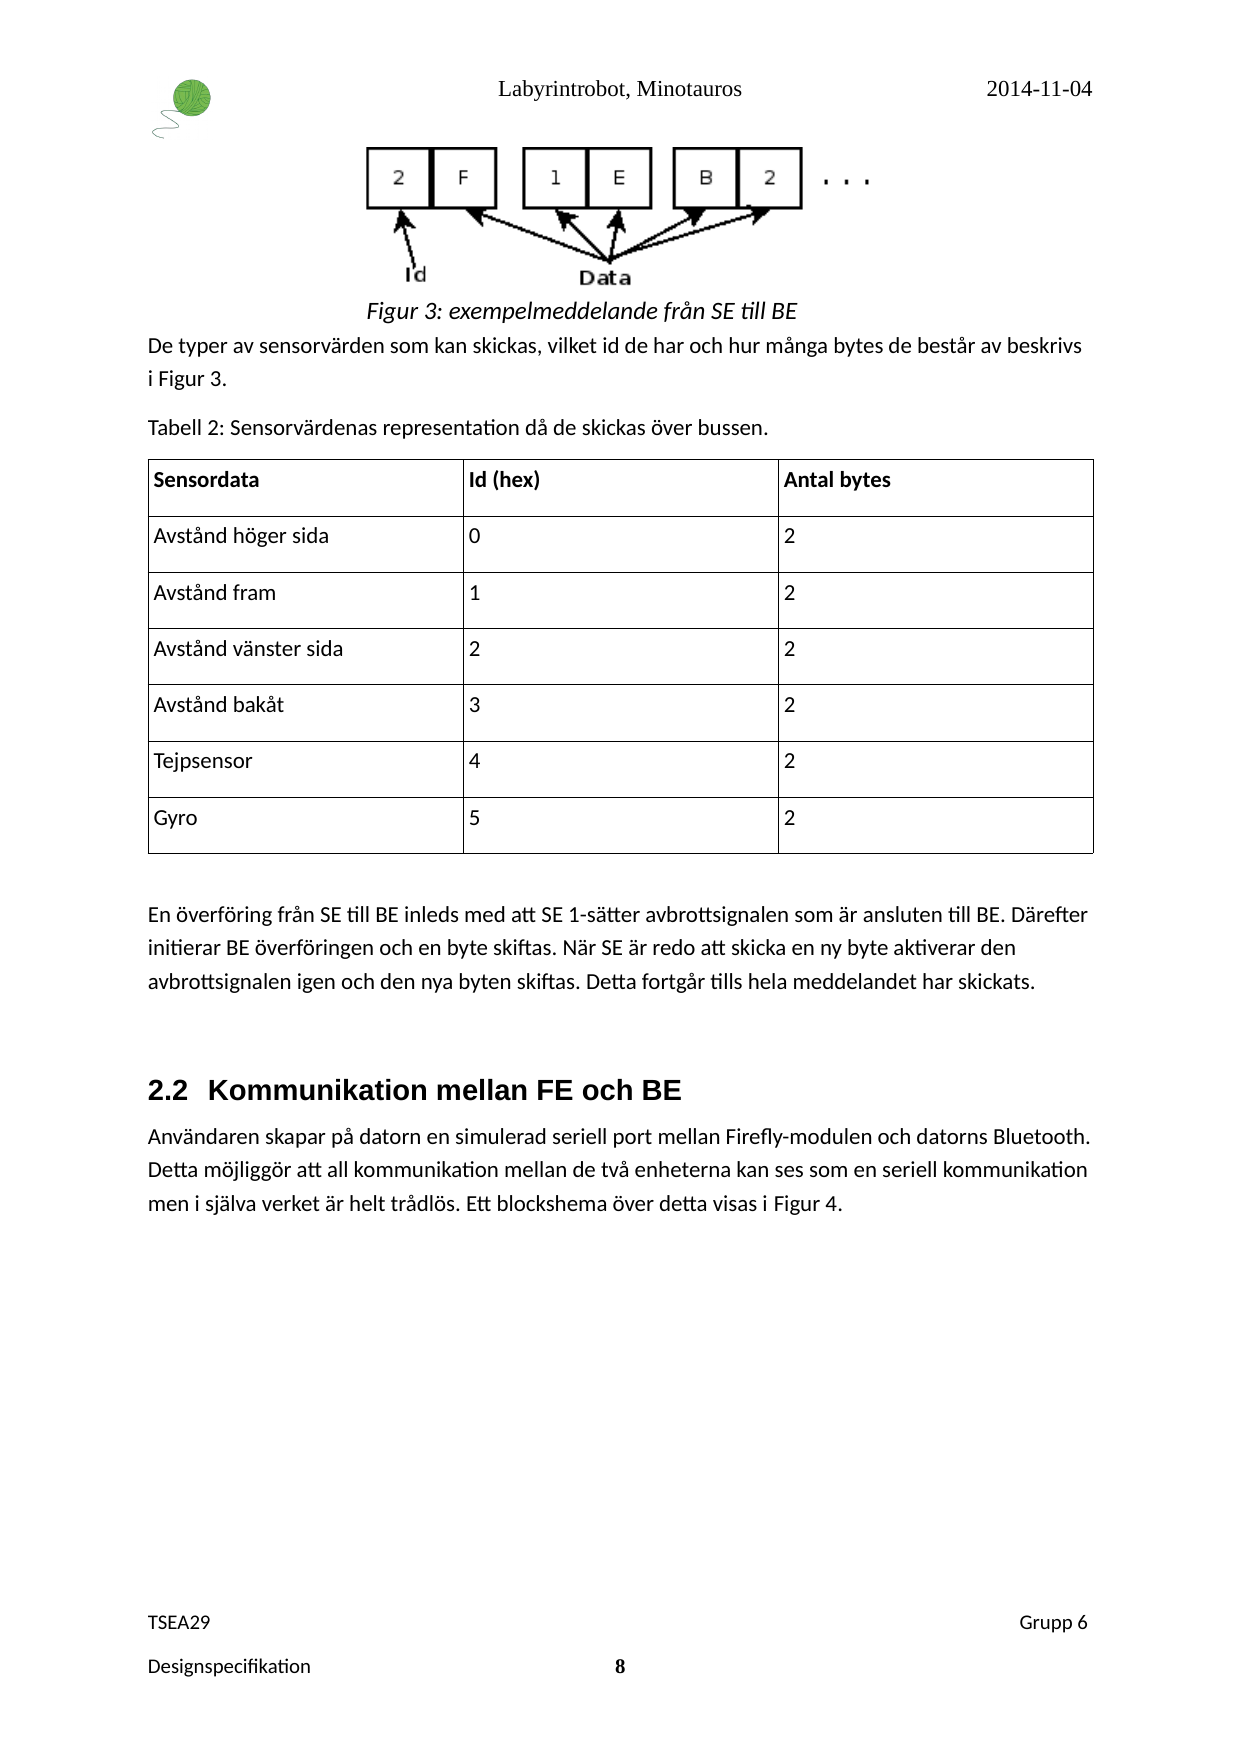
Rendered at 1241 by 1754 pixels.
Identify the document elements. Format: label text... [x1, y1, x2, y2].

table_cell Avstånd höger sida [149, 517, 463, 572]
text Användaren skapar på datorn en simulerad seriell port mellan Firefly-modulen och datorns Bluetooth. Detta möjliggör att all kommunikation mellan de två enheterna kan ses som en seriell kommunikation men i själva verket är helt trådlös. Ett blockshema över detta visas i Figur 4. [148, 1122, 1093, 1217]
subtitle Kommunikation mellan FE och BE [148, 1073, 1093, 1107]
table_header Sensordata [149, 460, 463, 516]
text De typer av sensorvärden som kan skickas, vilket id de har och hur många bytes de består av beskrivs i Figur 3. [148, 293, 1093, 393]
table_cell 2 [779, 573, 1093, 628]
text En överföring från SE till BE inleds med att SE 1-sätter avbrottsignalen som är ansluten till BE. Därefter initierar BE överföringen och en byte skiftas. När SE är redo att skicka en ny byte aktiverar den avbrottsignalen igen och den nya byten skiftas. Detta fortgår tills hela meddelandet har skickats. [148, 900, 1093, 995]
picture [366, 147, 875, 293]
table_cell Avstånd fram [149, 573, 463, 628]
table_cell 1 [464, 573, 778, 628]
table_cell 5 [464, 798, 778, 853]
table_cell 0 [464, 517, 778, 572]
table_cell 2 [779, 742, 1093, 797]
table_cell 3 [464, 685, 778, 741]
table_cell Avstånd bakåt [149, 685, 463, 741]
table_cell 2 [779, 629, 1093, 684]
table_header Antal bytes [779, 460, 1093, 516]
table_cell 2 [779, 517, 1093, 572]
table_cell 2 [779, 798, 1093, 853]
table_cell Avstånd vänster sida [149, 629, 463, 684]
table_cell 2 [779, 685, 1093, 741]
text Figur 3: exempelmeddelande från SE till BE [366, 293, 874, 326]
table_cell 2 [464, 629, 778, 684]
picture [150, 76, 214, 141]
table_cell Tejpsensor [149, 742, 463, 797]
table_cell 4 [464, 742, 778, 797]
table_header Id (hex) [464, 460, 778, 516]
text Tabell 2: Sensorvärdenas representation då de skickas över bussen. [148, 413, 1093, 441]
table_cell Gyro [149, 798, 463, 853]
